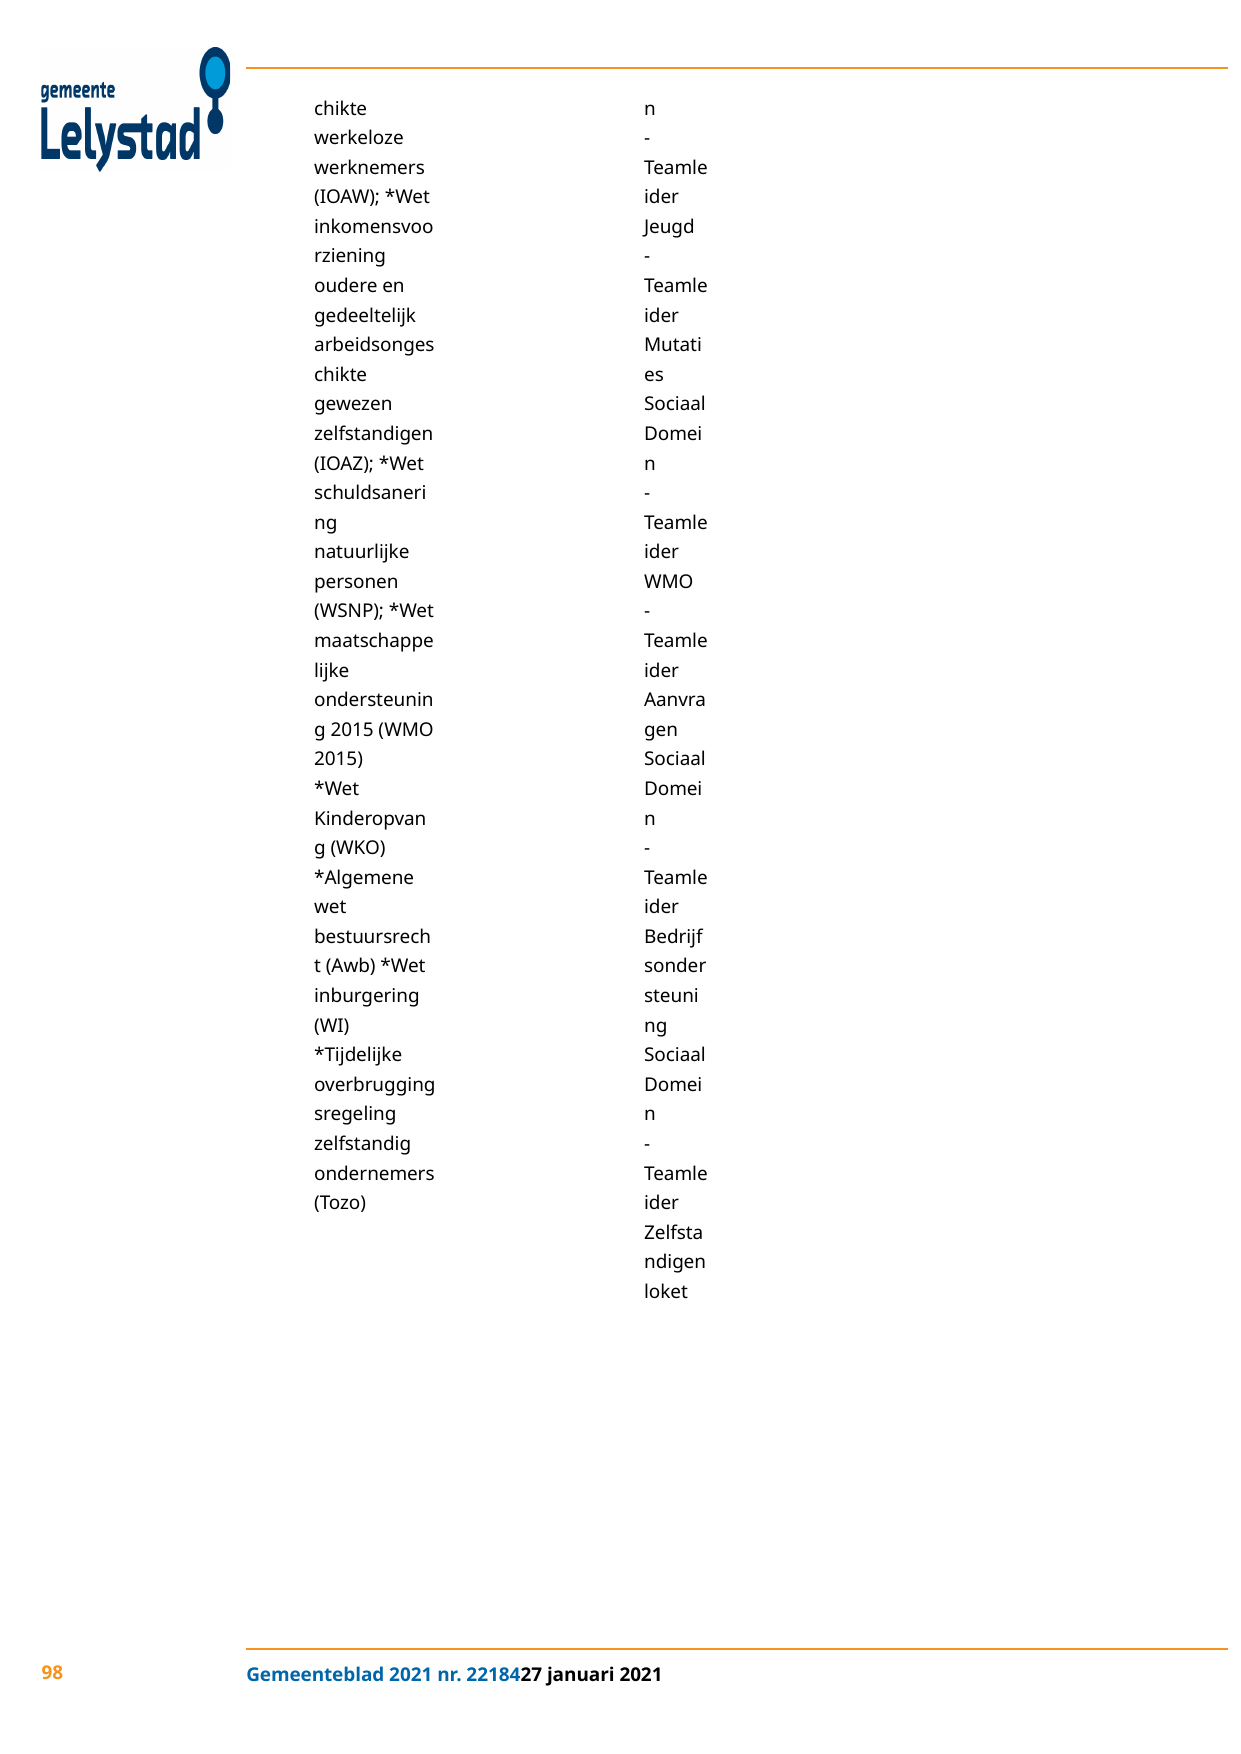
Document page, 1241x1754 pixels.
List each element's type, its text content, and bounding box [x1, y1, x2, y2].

table_cell [782, 95, 847, 1304]
table_cell [710, 95, 782, 1304]
table_cell [248, 95, 314, 1304]
table_cell n - Teamleider Jeugd - Teamleider Mutaties Sociaal Domein - Teamleider WMO - Teamleider Aanvragen Sociaal Domein - Teamleider Bedrijfsondersteuning Sociaal Domein - Teamleider Zelfstandigenloket [644, 95, 710, 1304]
table_cell [848, 95, 913, 1304]
table_cell [914, 95, 979, 1304]
table_cell [437, 95, 503, 1304]
table_cell [503, 95, 578, 1304]
table_cell [578, 95, 644, 1304]
table_cell [980, 95, 1152, 1304]
picture [41, 47, 231, 172]
table_cell chikte werkeloze werknemers (IOAW); *Wet inkomensvoorziening oudere en gedeeltelijk arbeidsongeschikte gewezen zelfstandigen (IOAZ); *Wet schuldsanering natuurlijke personen (WSNP); *Wet maatschappelijke ondersteuning 2015 (WMO 2015) *Wet Kinderopvang (WKO) *Algemene wet bestuursrecht (Awb) *Wet inburgering (WI) *Tijdelijke overbruggingsregeling zelfstandig ondernemers (Tozo) [314, 95, 437, 1304]
